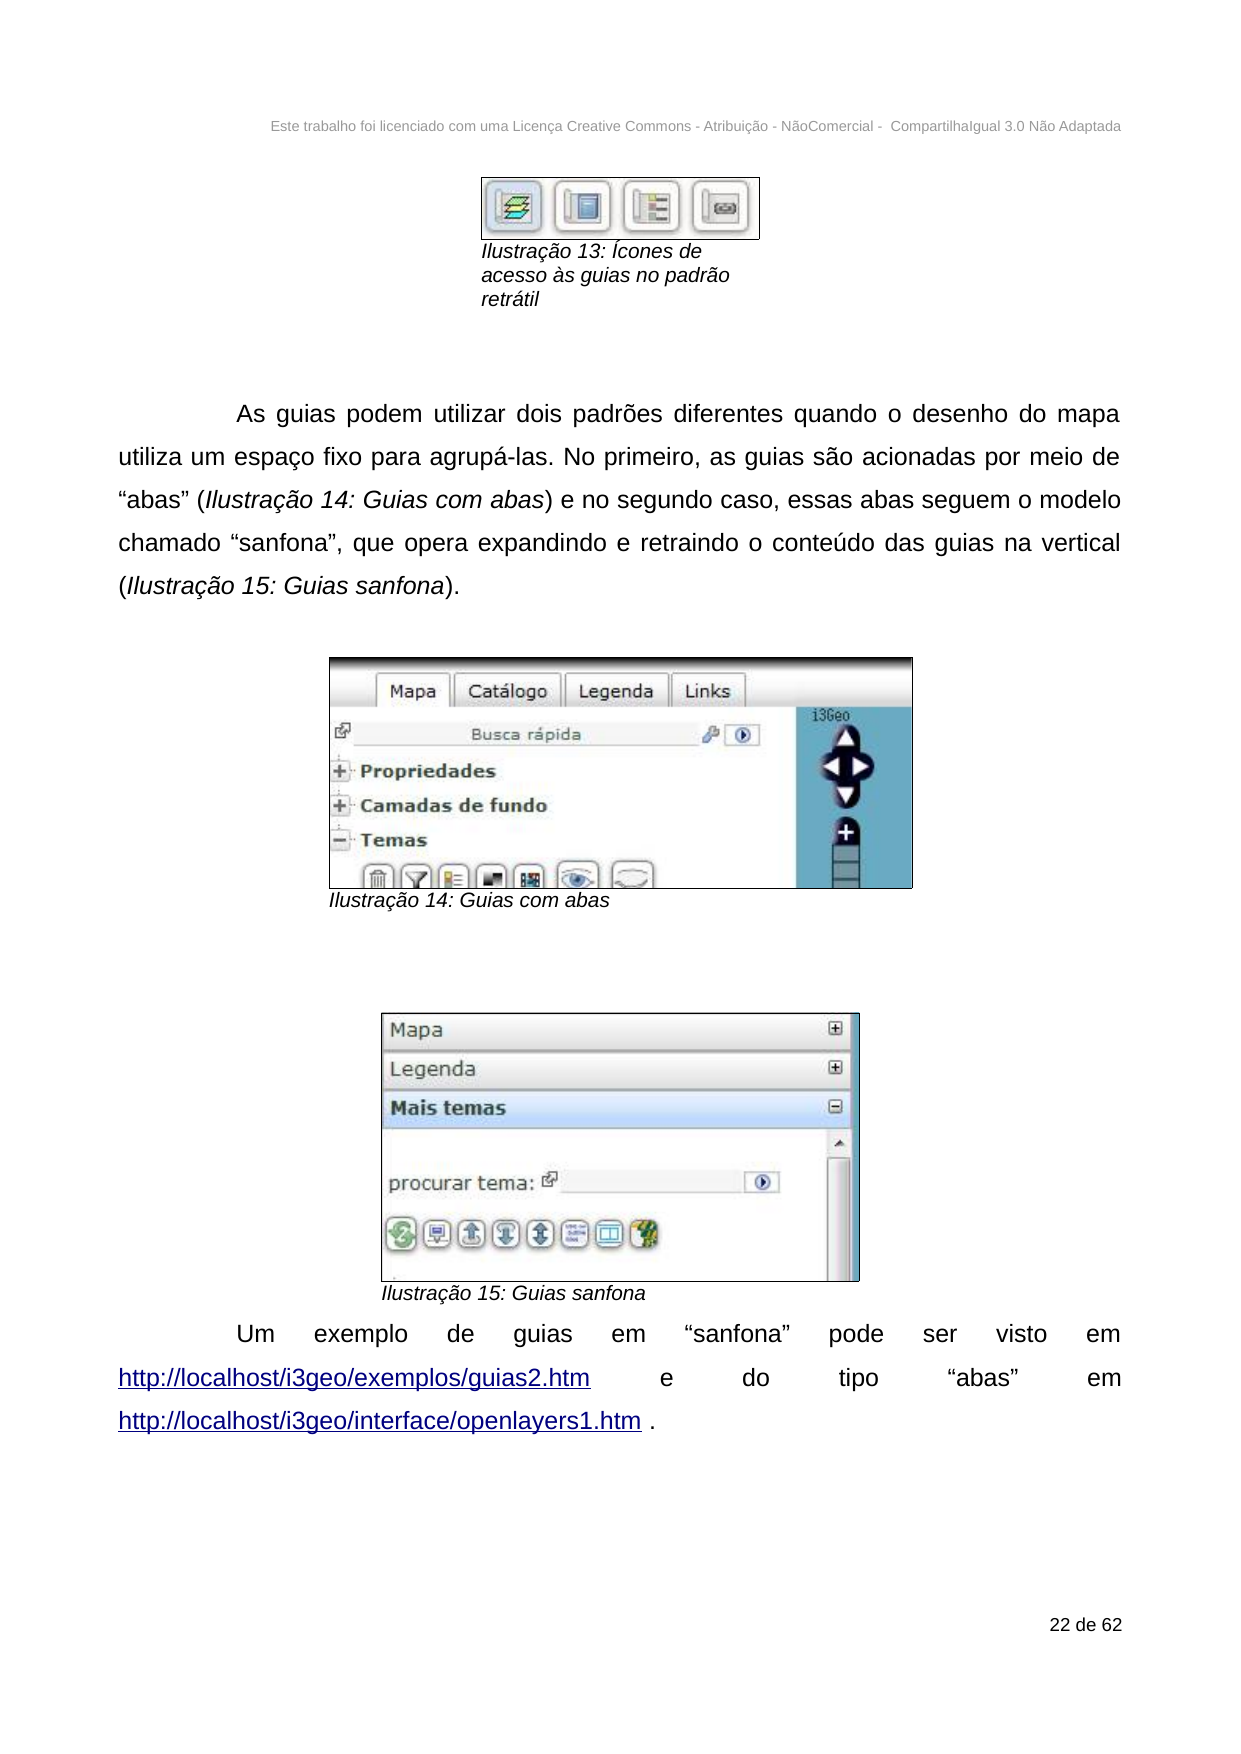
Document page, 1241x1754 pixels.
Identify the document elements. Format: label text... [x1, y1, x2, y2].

text As guias podem utilizar dois padrões diferentes quando o desenho do mapa utiliza um espaço fixo para agrupá-las. No primeiro, as guias são acionadas por meio de “abas” (Ilustração 14: Guias com abas) e no segundo caso, essas abas seguem o modelo chamado “sanfona”, que opera expandindo e retraindo o conteúdo das guias na vertical (Ilustração 15: Guias sanfona). [118, 399, 1122, 600]
text Ilustração 13: Ícones de acesso às guias no padrão retrátil [481, 240, 759, 311]
text Ilustração 15: Guias sanfona [381, 1282, 859, 1305]
picture [330, 658, 912, 888]
text Ilustração 14: Guias com abas [329, 889, 912, 912]
text Um exemplo de guias em “sanfona” pode ser visto em http://localhost/i3geo/exemplos/guias2.htm e do tipo “abas” em http://localhost/i3geo/interface/openlayers1.htm . [118, 1000, 1122, 1434]
picture [382, 1014, 859, 1281]
picture [482, 178, 759, 239]
